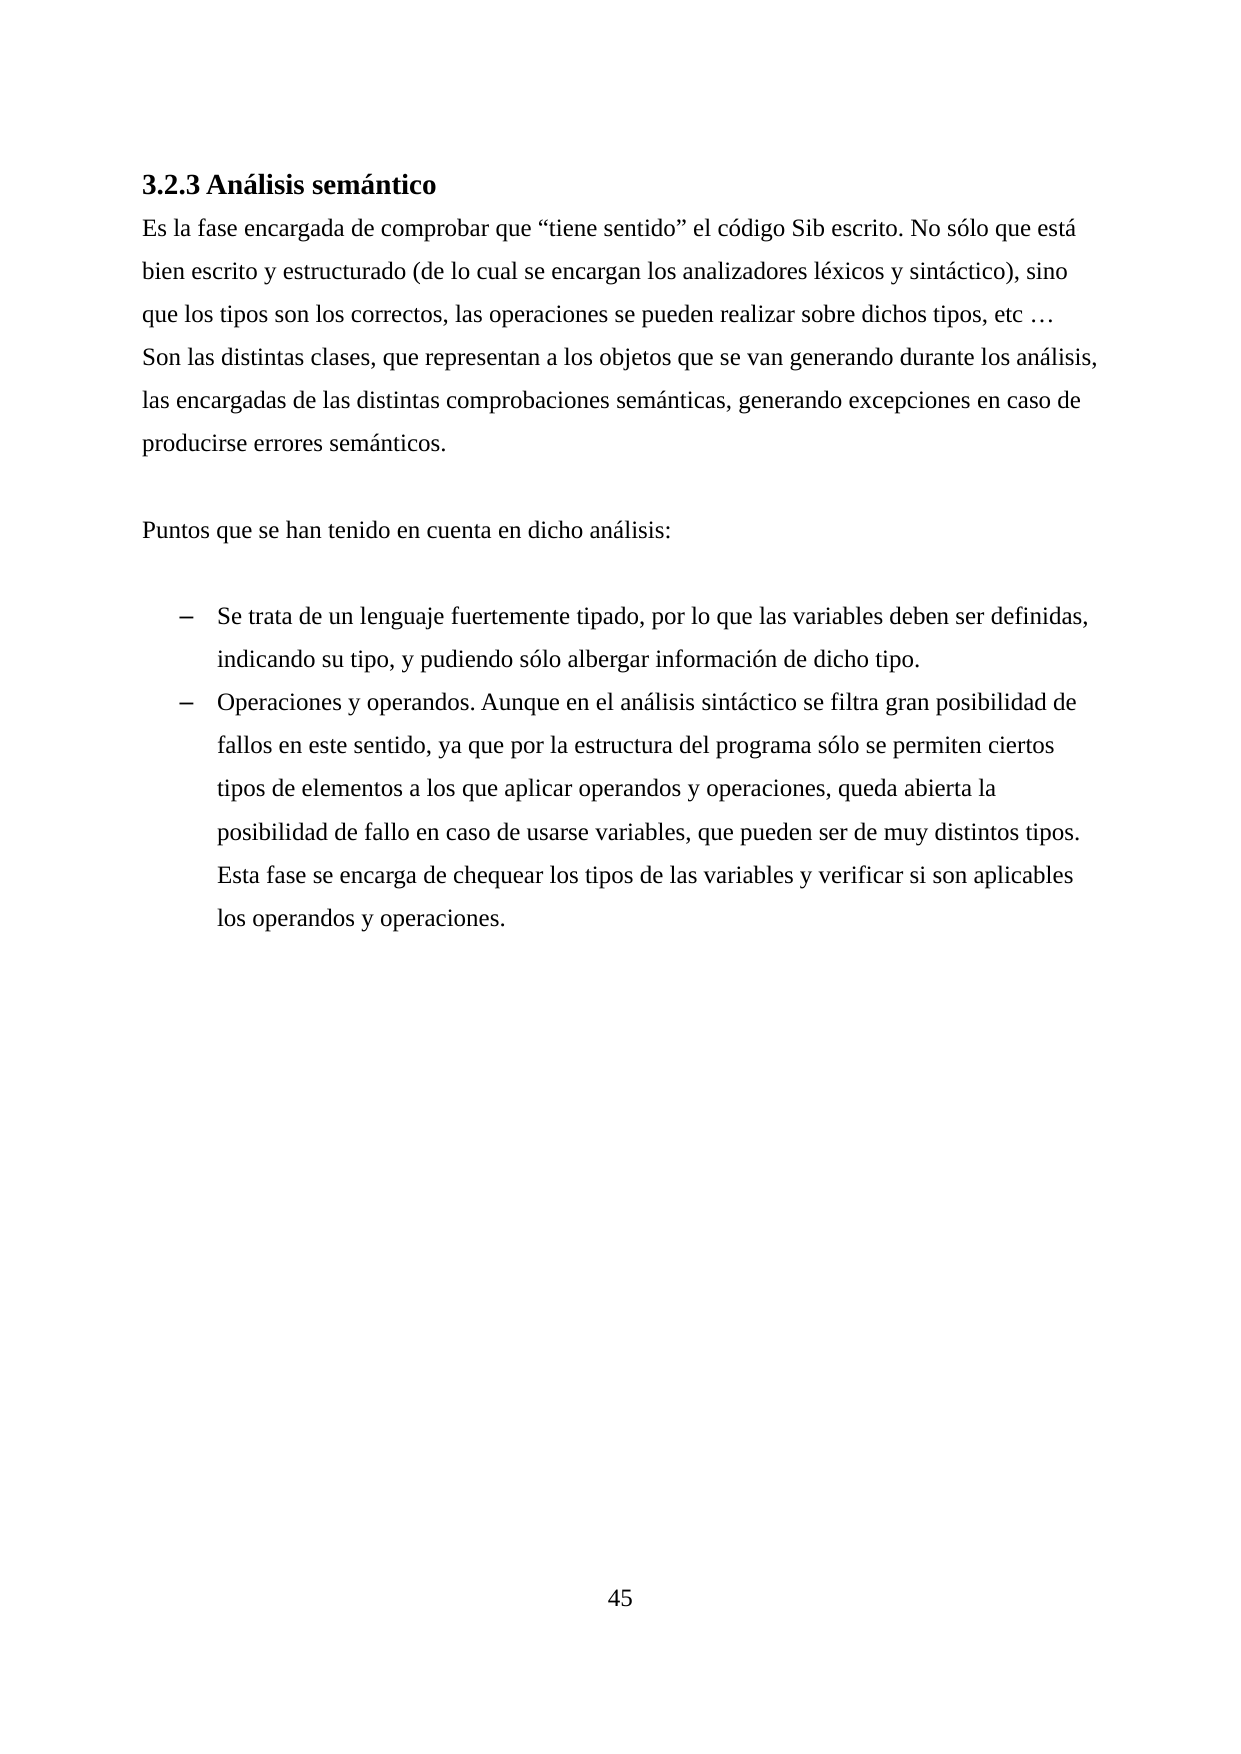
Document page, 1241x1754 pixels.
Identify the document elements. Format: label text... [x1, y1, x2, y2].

subtitle 3.2.3 Análisis semántico [142, 167, 1098, 200]
list Operaciones y operandos. Aunque en el análisis sintáctico se filtra gran posibilidad de fallos en este sentido, ya que por la estructura del programa sólo se permiten ciertos tipos de elementos a los que aplicar operandos y operaciones, queda abierta la posibilidad de fallo en caso de usarse variables, que pueden ser de muy distintos tipos. Esta fase se encarga de chequear los tipos de las variables y verificar si son aplicables los operandos y operaciones. [179, 687, 1098, 932]
text Puntos que se han tenido en cuenta en dicho análisis: [142, 515, 1098, 543]
list Se trata de un lenguaje fuertemente tipado, por lo que las variables deben ser definidas, indicando su tipo, y pudiendo sólo albergar información de dicho tipo. [179, 601, 1098, 673]
text Es la fase encargada de comprobar que “tiene sentido” el código Sib escrito. No sólo que está bien escrito y estructurado (de lo cual se encargan los analizadores léxicos y sintáctico), sino que los tipos son los correctos, las operaciones se pueden realizar sobre dichos tipos, etc … [142, 213, 1098, 328]
text Son las distintas clases, que representan a los objetos que se van generando durante los análisis, las encargadas de las distintas comprobaciones semánticas, generando excepciones en caso de producirse errores semánticos. [142, 342, 1098, 457]
